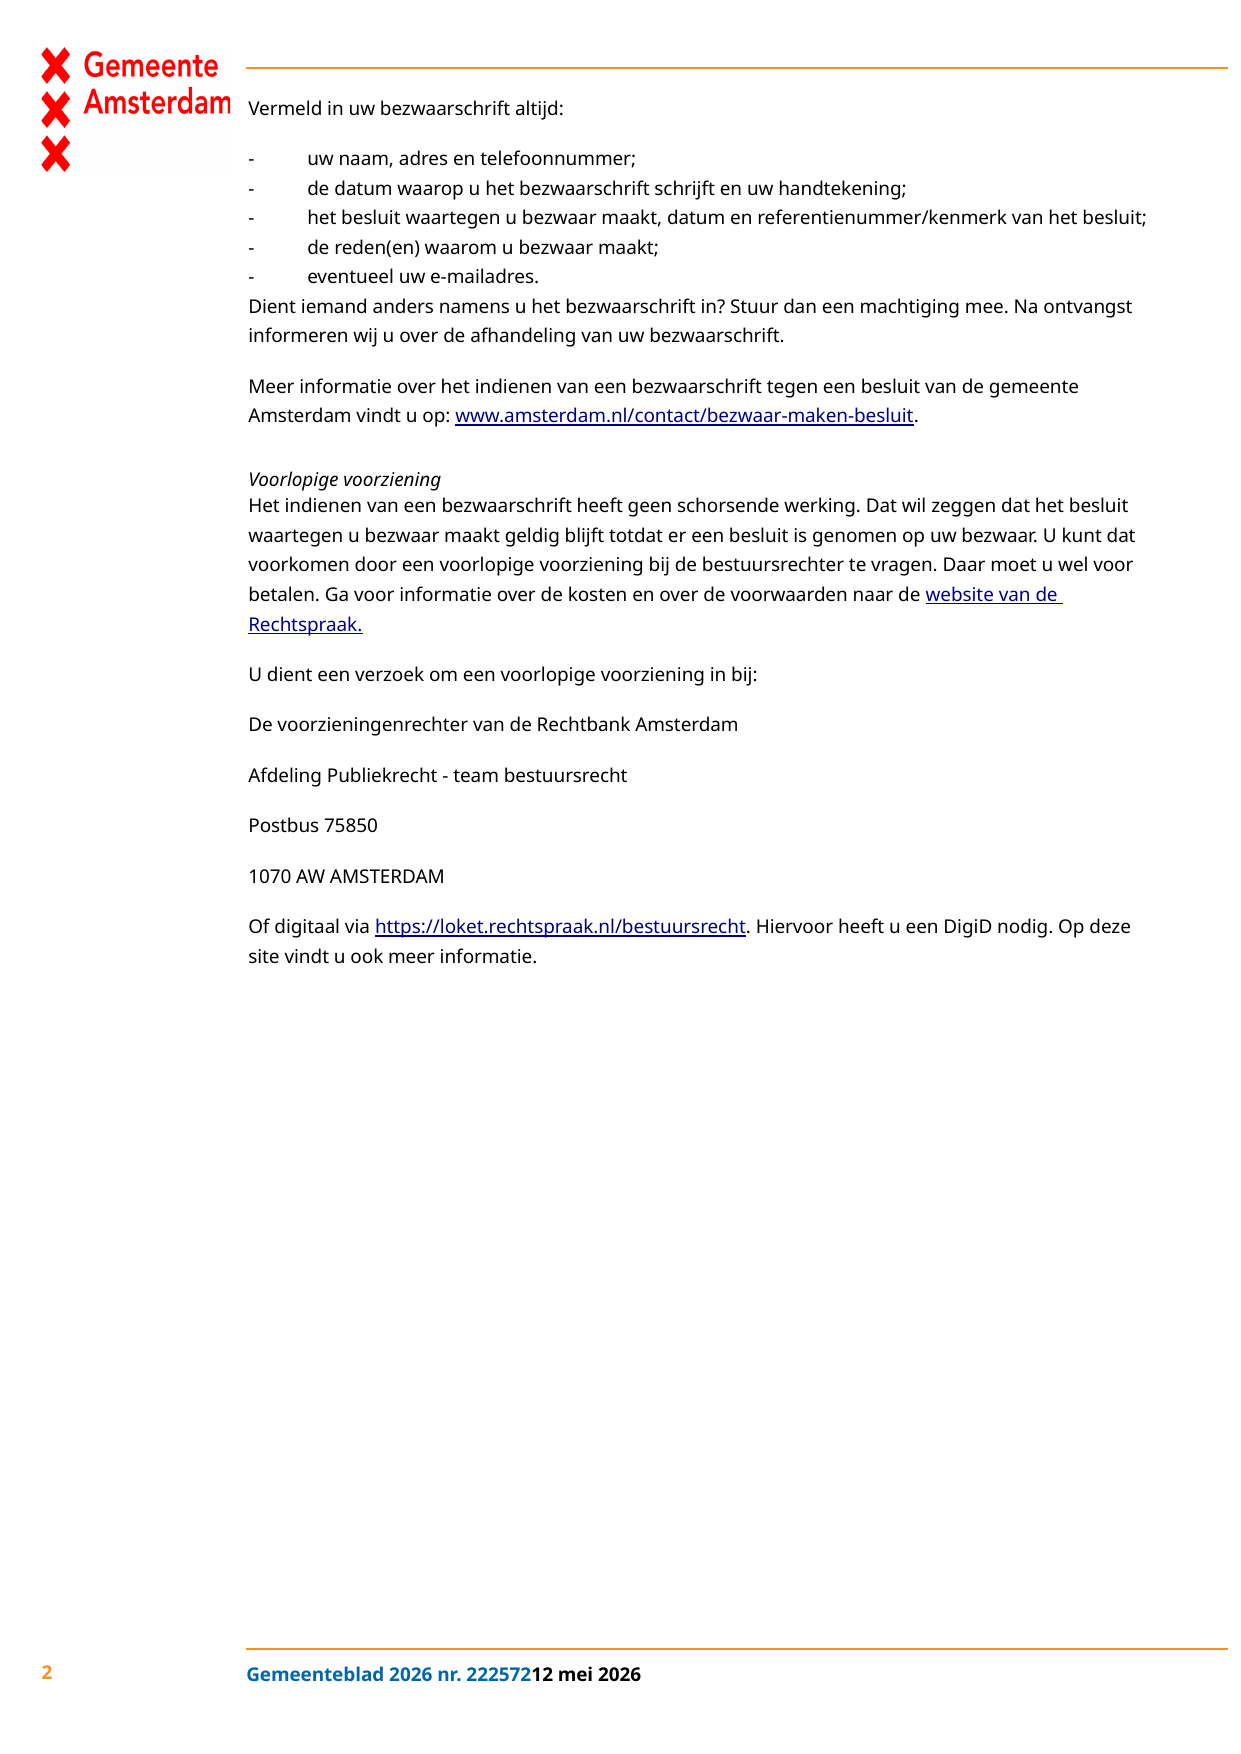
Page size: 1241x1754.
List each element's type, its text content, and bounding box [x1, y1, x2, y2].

text Meer informatie over het indienen van een bezwaarschrift tegen een besluit van de gemeente Amsterdam vindt u op: www.amsterdam.nl/contact/bezwaar-maken-besluit. [248, 373, 1152, 428]
text U dient een verzoek om een voorlopige voorziening in bij: [248, 661, 1152, 687]
picture [41, 47, 231, 172]
text De voorzieningenrechter van de Rechtbank Amsterdam [248, 712, 1152, 737]
text Voorlopige voorziening [248, 467, 1152, 492]
text Of digitaal via https://loket.rechtspraak.nl/bestuursrecht. Hiervoor heeft u een DigiD nodig. Op deze site vindt u ook meer informatie. [248, 913, 1152, 968]
text 1070 AW AMSTERDAM [248, 863, 1152, 888]
list het besluit waartegen u bezwaar maakt, datum en referentienummer/kenmerk van het besluit; [248, 204, 1152, 230]
text Het indienen van een bezwaarschrift heeft geen schorsende werking. Dat wil zeggen dat het besluit waartegen u bezwaar maakt geldig blijft totdat er een besluit is genomen op uw bezwaar. U kunt dat voorkomen door een voorlopige voorziening bij de bestuursrechter te vragen. Daar moet u wel voor betalen. Ga voor informatie over de kosten en over de voorwaarden naar de website van de Rechtspraak. [248, 492, 1152, 636]
list eventueel uw e-mailadres. [248, 263, 1152, 289]
text Postbus 75850 [248, 812, 1152, 838]
list de reden(en) waarom u bezwaar maakt; [248, 234, 1152, 260]
list de datum waarop u het bezwaarschrift schrijft en uw handtekening; [248, 175, 1152, 201]
list uw naam, adres en telefoonnummer; [248, 145, 1152, 171]
text Afdeling Publiekrecht - team bestuursrecht [248, 762, 1152, 788]
text Dient iemand anders namens u het bezwaarschrift in? Stuur dan een machtiging mee. Na ontvangst informeren wij u over de afhandeling van uw bezwaarschrift. [248, 293, 1152, 348]
text Vermeld in uw bezwaarschrift altijd: [248, 95, 1152, 121]
